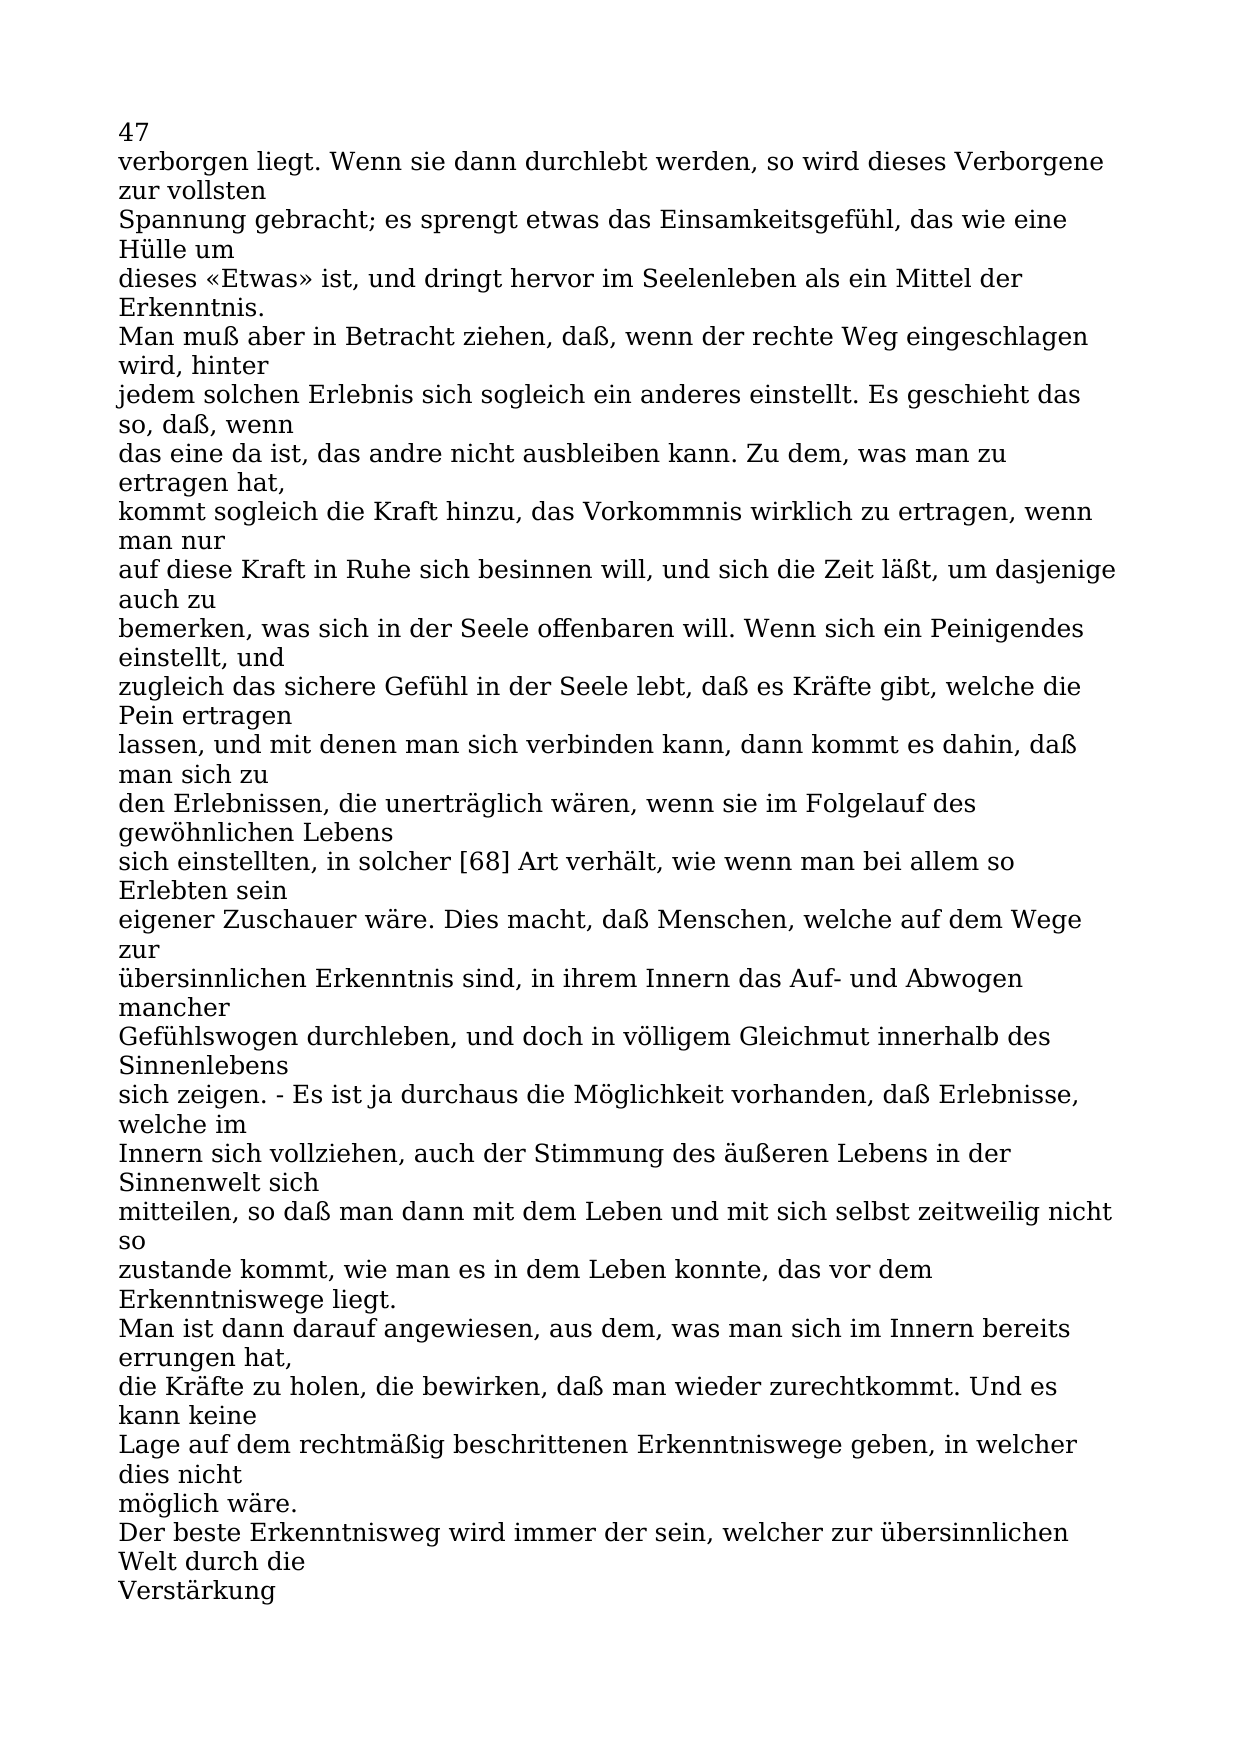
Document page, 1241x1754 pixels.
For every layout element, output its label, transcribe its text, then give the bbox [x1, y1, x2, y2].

text Innern sich vollziehen, auch der Stimmung des äußeren Lebens in der Sinnenwelt sich [118, 1139, 1122, 1197]
text eigener Zuschauer wäre. Dies macht, daß Menschen, welche auf dem Wege zur [118, 906, 1122, 964]
text das eine da ist, das andre nicht ausbleiben kann. Zu dem, was man zu ertragen hat, [118, 439, 1122, 497]
text auf diese Kraft in Ruhe sich besinnen will, und sich die Zeit läßt, um dasjenige auch zu [118, 556, 1122, 614]
text zustande kommt, wie man es in dem Leben konnte, das vor dem Erkenntniswege liegt. [118, 1256, 1122, 1314]
text jedem solchen Erlebnis sich sogleich ein anderes einstellt. Es geschieht das so, daß, wenn [118, 381, 1122, 439]
text Verstärkung [118, 1576, 1122, 1606]
text übersinnlichen Erkenntnis sind, in ihrem Innern das Auf- und Abwogen mancher [118, 964, 1122, 1022]
text die Kräfte zu holen, die bewirken, daß man wieder zurechtkommt. Und es kann keine [118, 1372, 1122, 1431]
text Der beste Erkenntnisweg wird immer der sein, welcher zur übersinnlichen Welt durch die [118, 1518, 1122, 1576]
text kommt sogleich die Kraft hinzu, das Vorkommnis wirklich zu ertragen, wenn man nur [118, 497, 1122, 556]
text zugleich das sichere Gefühl in der Seele lebt, daß es Kräfte gibt, welche die Pein ertragen [118, 672, 1122, 731]
text Man ist dann darauf angewiesen, aus dem, was man sich im Innern bereits errungen hat, [118, 1314, 1122, 1372]
text verborgen liegt. Wenn sie dann durchlebt werden, so wird dieses Verborgene zur vollsten [118, 147, 1122, 206]
text dieses «Etwas» ist, und dringt hervor im Seelenleben als ein Mittel der Erkenntnis. [118, 264, 1122, 322]
text lassen, und mit denen man sich verbinden kann, dann kommt es dahin, daß man sich zu [118, 731, 1122, 789]
text Lage auf dem rechtmäßig beschrittenen Erkenntniswege geben, in welcher dies nicht [118, 1431, 1122, 1489]
text möglich wäre. [118, 1489, 1122, 1518]
text sich einstellten, in solcher [68] Art verhält, wie wenn man bei allem so Erlebten sein [118, 847, 1122, 906]
text Man muß aber in Betracht ziehen, daß, wenn der rechte Weg eingeschlagen wird, hinter [118, 322, 1122, 381]
text den Erlebnissen, die unerträglich wären, wenn sie im Folgelauf des gewöhnlichen Lebens [118, 789, 1122, 847]
text 47 [118, 118, 1122, 147]
text Spannung gebracht; es sprengt etwas das Einsamkeitsgefühl, das wie eine Hülle um [118, 206, 1122, 264]
text mitteilen, so daß man dann mit dem Leben und mit sich selbst zeitweilig nicht so [118, 1197, 1122, 1256]
text Gefühlswogen durchleben, und doch in völligem Gleichmut innerhalb des Sinnenlebens [118, 1022, 1122, 1081]
text sich zeigen. - Es ist ja durchaus die Möglichkeit vorhanden, daß Erlebnisse, welche im [118, 1081, 1122, 1139]
text bemerken, was sich in der Seele offenbaren will. Wenn sich ein Peinigendes einstellt, und [118, 614, 1122, 672]
